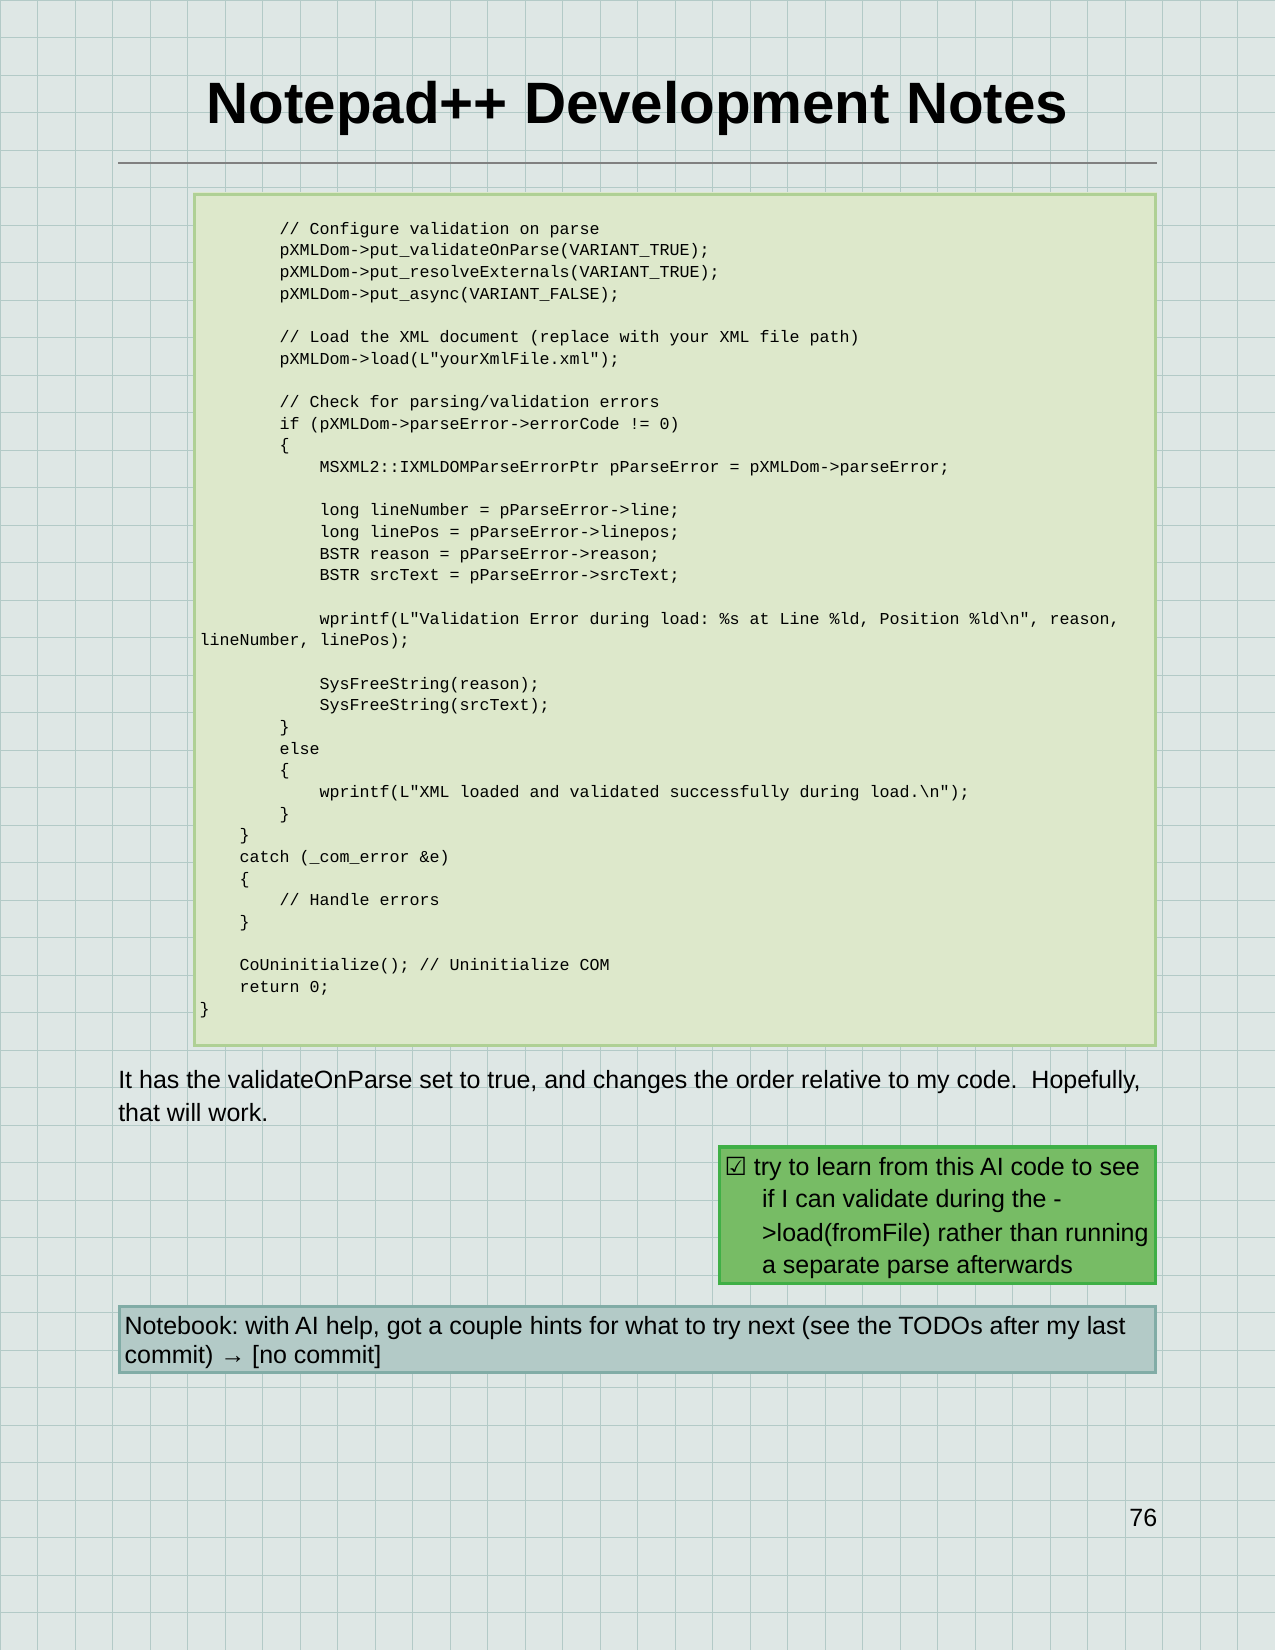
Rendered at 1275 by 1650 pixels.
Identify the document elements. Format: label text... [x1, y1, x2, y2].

text It has the validateOnParse set to true, and changes the order relative to my code. Hopefully, that will work. [118, 1065, 1157, 1126]
text Notebook: with AI help, got a couple hints for what to try next (see the TODOs after my last commit) → [no commit] [121, 1308, 1154, 1371]
text // Configure validation on parse pXMLDom->put_validateOnParse(VARIANT_TRUE); pXMLDom->put_resolveExternals(VARIANT_TRUE); pXMLDom->put_async(VARIANT_FALSE); // Load the XML document (replace with your XML file path) pXMLDom->load(L"yourXmlFile.xml"); // Check for parsing/validation errors if (pXMLDom->parseError->errorCode != 0) { MSXML2::IXMLDOMParseErrorPtr pParseError = pXMLDom->parseError; long lineNumber = pParseError->line; long linePos = pParseError->linepos; BSTR reason = pParseError->reason; BSTR srcText = pParseError->srcText; wprintf(L"Validation Error during load: %s at Line %ld, Position %ld\n", reason, lineNumber, linePos); SysFreeString(reason); SysFreeString(srcText); } else { wprintf(L"XML loaded and validated successfully during load.\n"); } } catch (_com_error &e) { // Handle errors } CoUninitialize(); // Uninitialize COM return 0; } [196, 196, 1154, 1044]
text ☑ try to learn from this AI code to see if I can validate during the ->load(fromFile) rather than running a separate parse afterwards [721, 1149, 1154, 1282]
